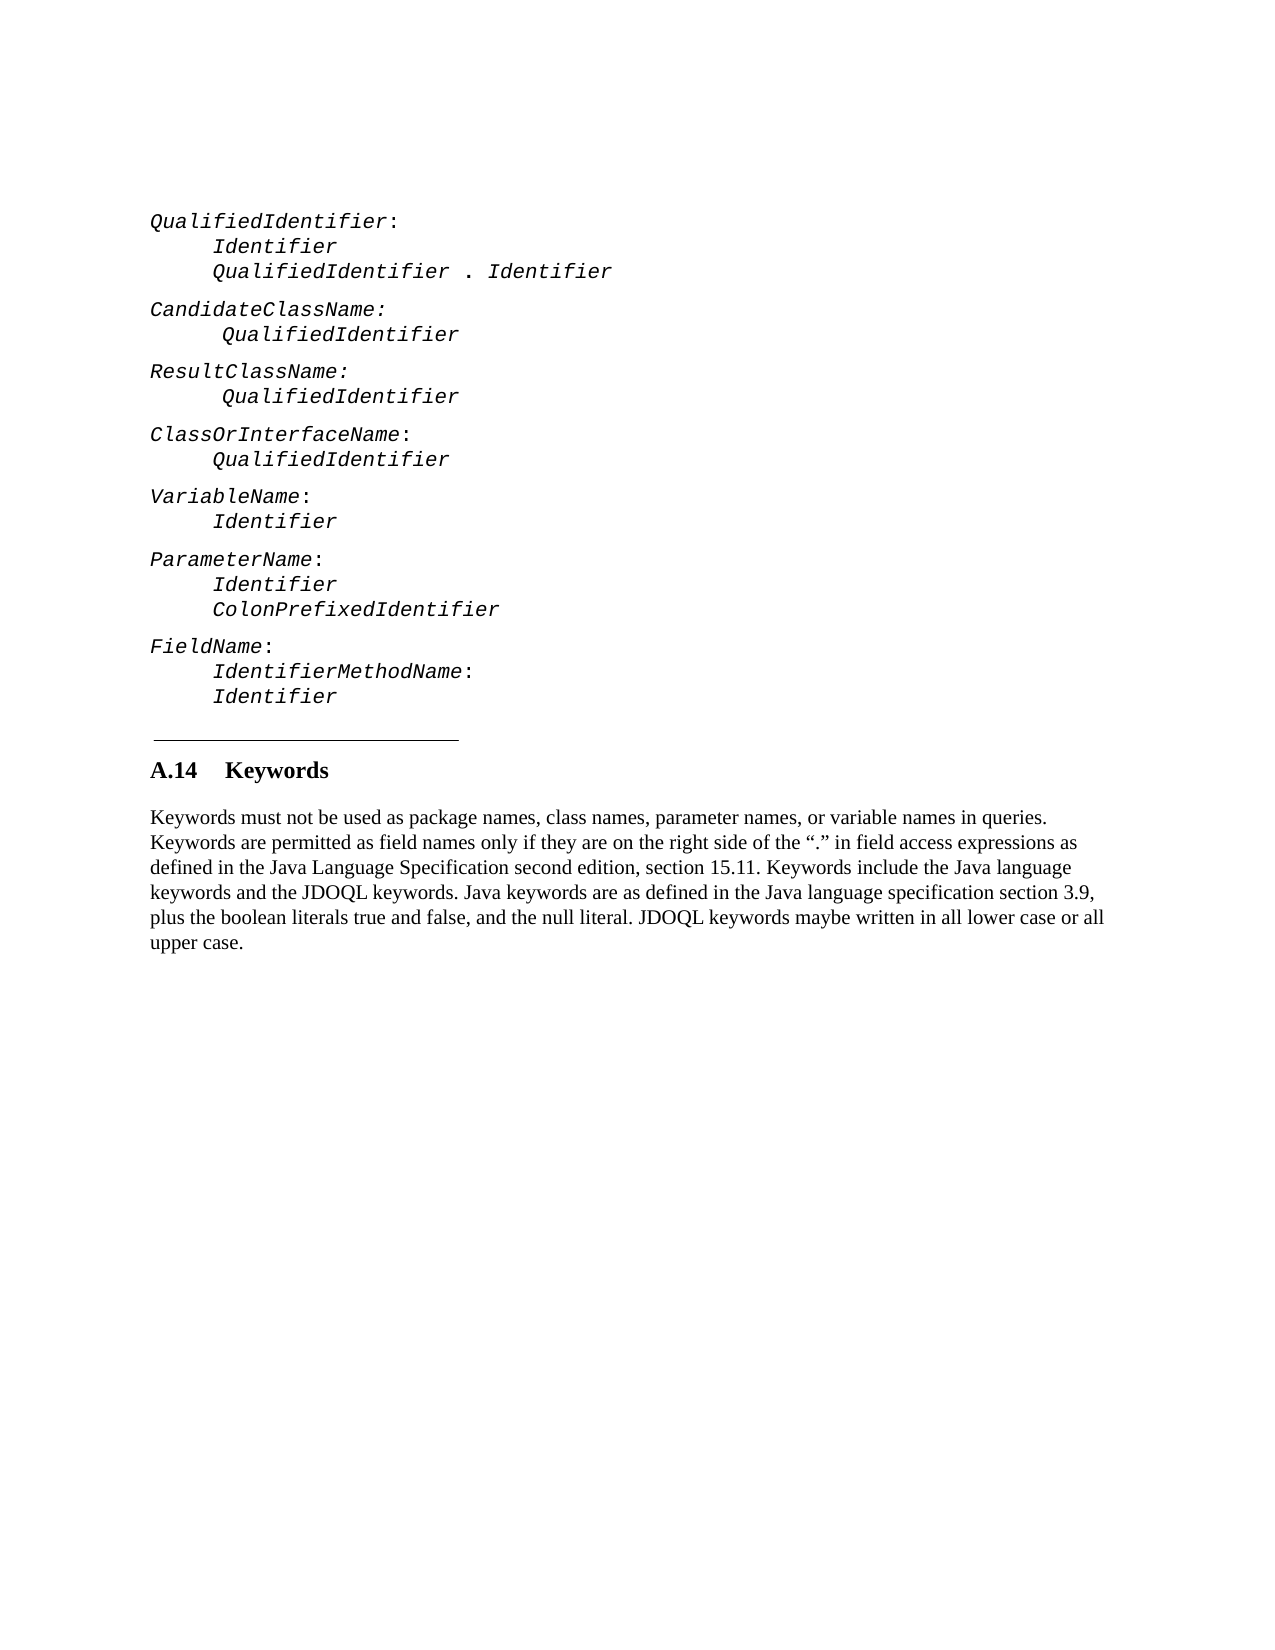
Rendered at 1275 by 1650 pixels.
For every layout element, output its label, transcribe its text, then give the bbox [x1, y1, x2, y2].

text QualifiedIdentifier: Identifier QualifiedIdentifier . Identifier [150, 210, 1125, 285]
text ClassOrInterfaceName: QualifiedIdentifier [150, 422, 1125, 472]
text ResultClassName: QualifiedIdentifier [150, 360, 1125, 410]
text VariableName: Identifier [150, 485, 1125, 535]
text Keywords must not be used as package names, class names, parameter names, or variable names in queries. Keywords are permitted as field names only if they are on the right side of the “.” in field access expressions as defined in the Java Language Specification second edition, section 15.11. Keywords include the Java language keywords and the JDOQL keywords. Java keywords are as defined in the Java language specification section 3.9, plus the boolean literals true and false, and the null literal. JDOQL keywords maybe written in all lower case or all upper case. [150, 804, 1125, 954]
subtitle Keywords [150, 756, 1125, 783]
text CandidateClassName: QualifiedIdentifier [150, 297, 1125, 347]
text FieldName: IdentifierMethodName: Identifier [150, 635, 1125, 710]
text ParameterName: Identifier ColonPrefixedIdentifier [150, 547, 1125, 622]
